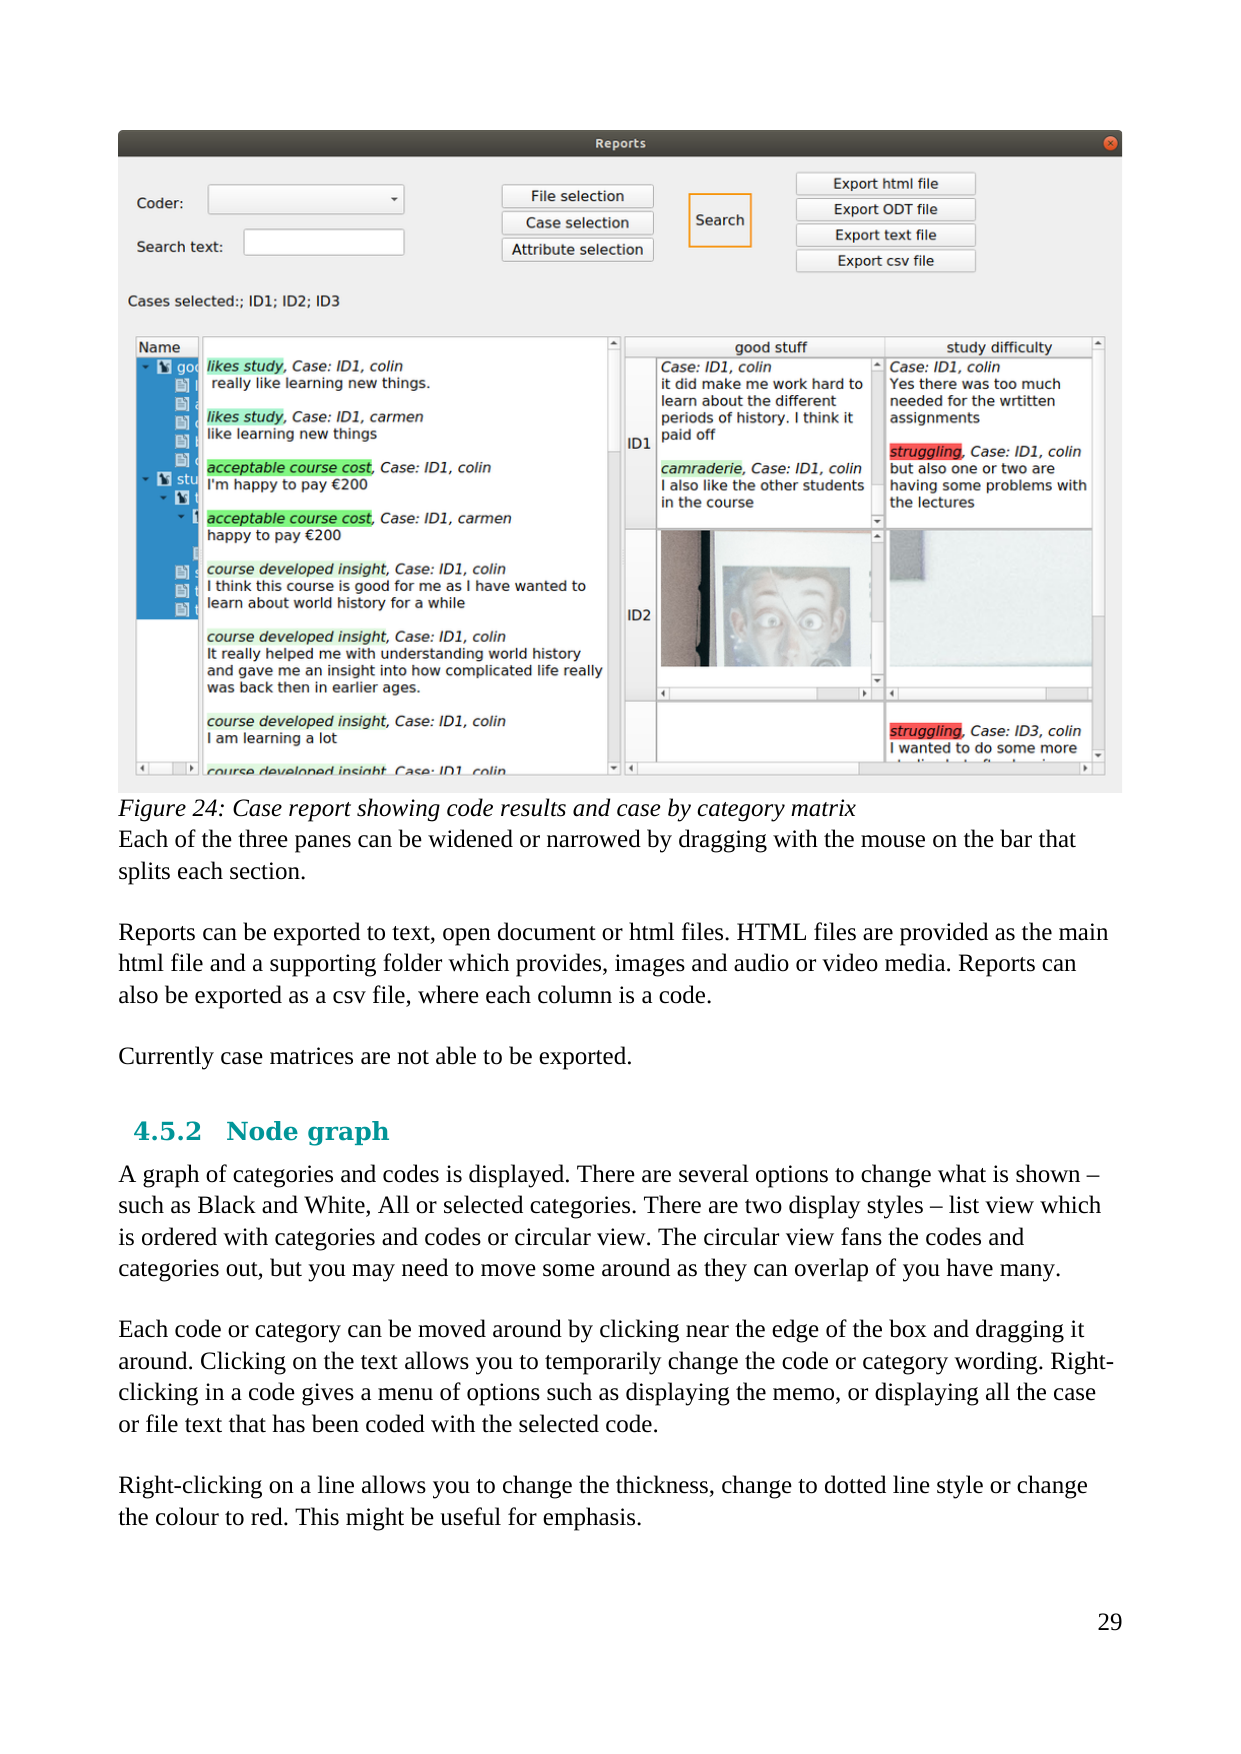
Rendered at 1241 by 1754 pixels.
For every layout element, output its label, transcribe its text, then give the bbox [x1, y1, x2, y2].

text Currently case matrices are not able to be exported. [118, 1041, 1122, 1070]
text A graph of categories and codes is displayed. There are several options to change what is shown – such as Black and White, All or selected categories. There are two display styles – list view which is ordered with categories and codes or circular view. The circular view fans the codes and categories out, but you may need to move some around as they can overlap of you have many. [118, 1159, 1122, 1282]
picture [118, 130, 1123, 793]
text Figure 24: Case report showing code results and case by category matrix [118, 793, 1122, 822]
text Each code or category can be moved around by clicking near the edge of the box and dragging it around. Clicking on the text allows you to temporarily change the code or category wording. Right-clicking in a code gives a menu of options such as displaying the memo, or displaying all the case or file text that has been coded with the selected code. [118, 1314, 1122, 1438]
text Reports can be exported to text, open document or html files. HTML files are provided as the main html file and a supporting folder which provides, images and audio or video media. Reports can also be exported as a csv file, where each column is a code. [118, 917, 1122, 1009]
text Each of the three panes can be widened or narrowed by dragging with the mouse on the bar that splits each section. [118, 822, 1122, 885]
subtitle Node graph [124, 1117, 1122, 1146]
text Right-clicking on a line allows you to change the thickness, change to dotted line style or change the colour to red. This might be useful for emphasis. [118, 1470, 1122, 1530]
